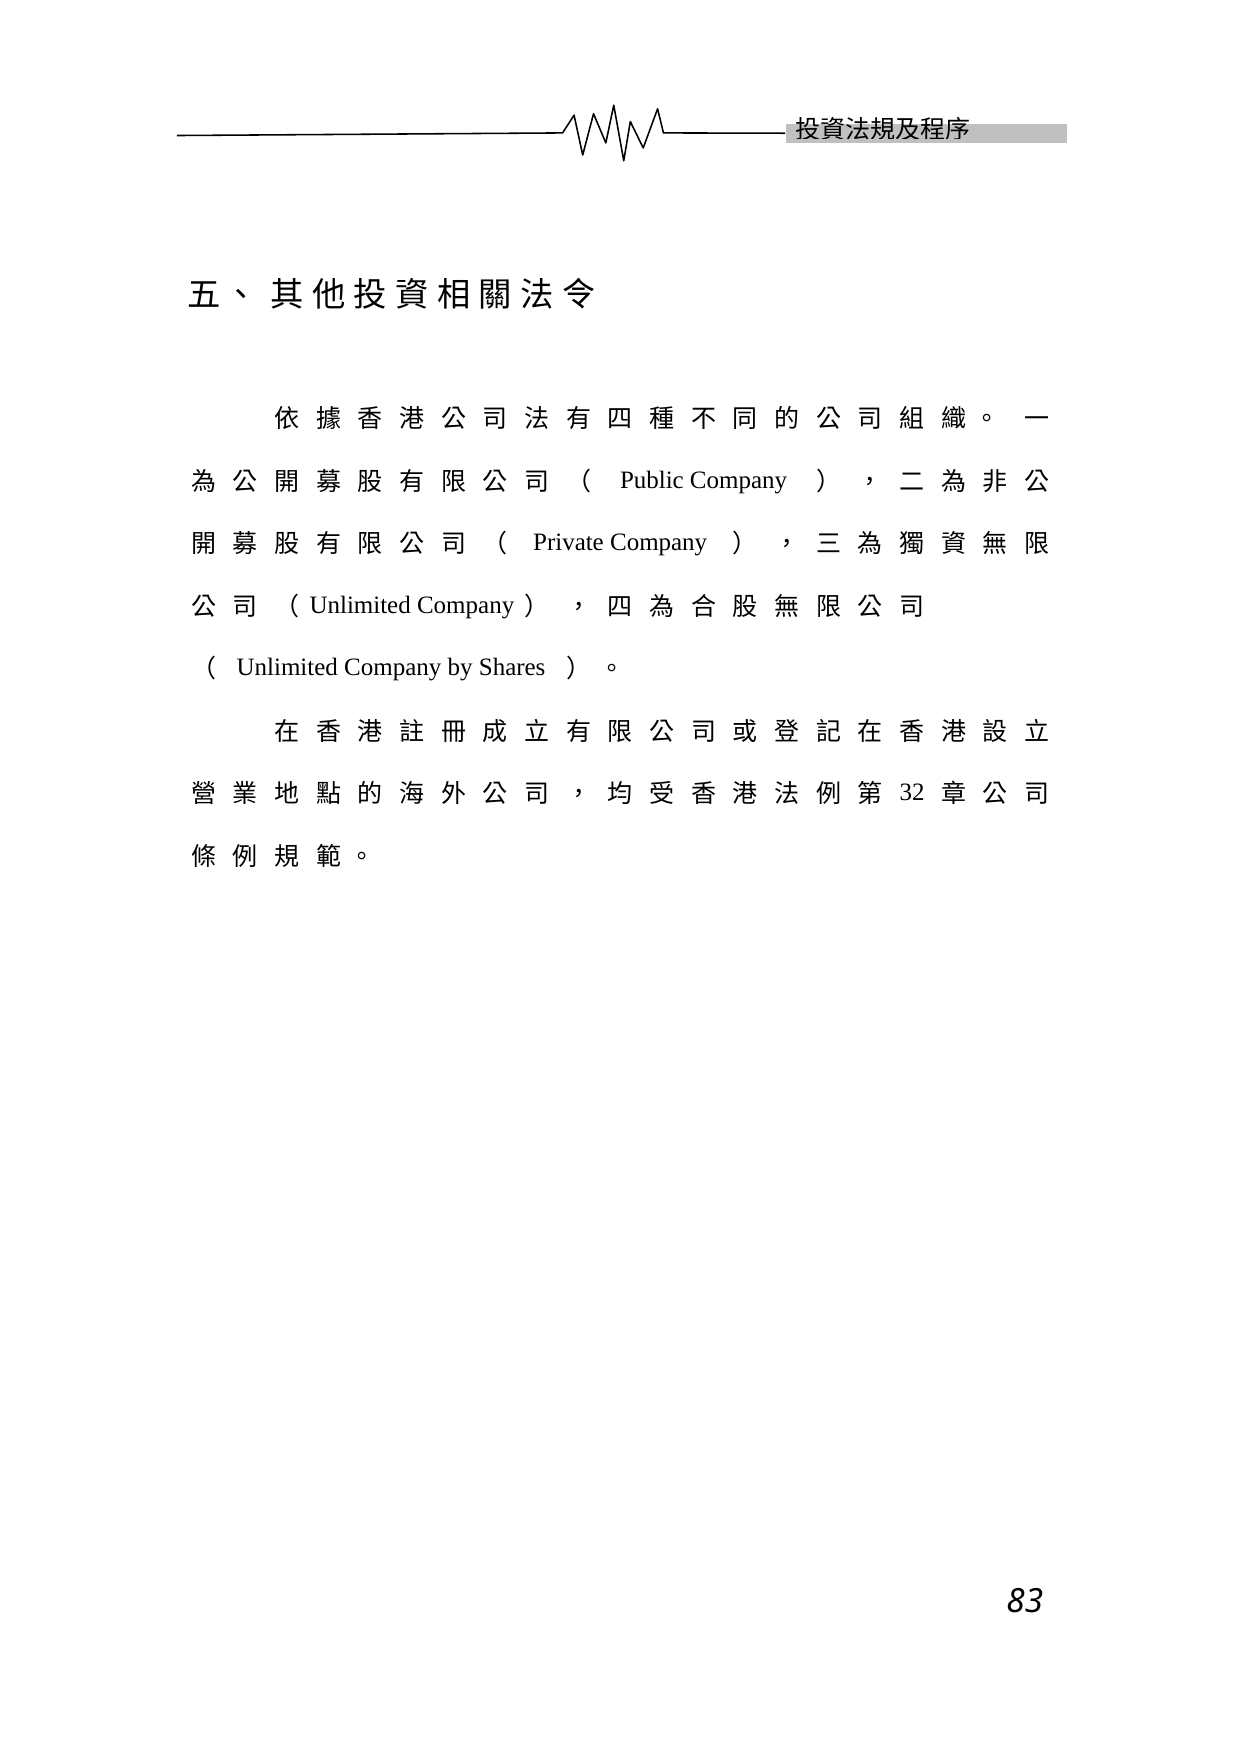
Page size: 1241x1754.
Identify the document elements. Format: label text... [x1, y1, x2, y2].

text 五、其他投資相關法令 [183, 250, 1058, 313]
text 在香港註冊成立有限公司或登記在香港設立營業地點的海外公司，均受香港法例第32章公司條例規範。 [183, 688, 1058, 875]
text 依據香港公司法有四種不同的公司組織。一為公開募股有限公司（Public Company），二為非公開募股有限公司（Private Company），三為獨資無限公司（Unlimited Company），四為合股無限公司（Unlimited Company by Shares）。 [183, 375, 1058, 688]
